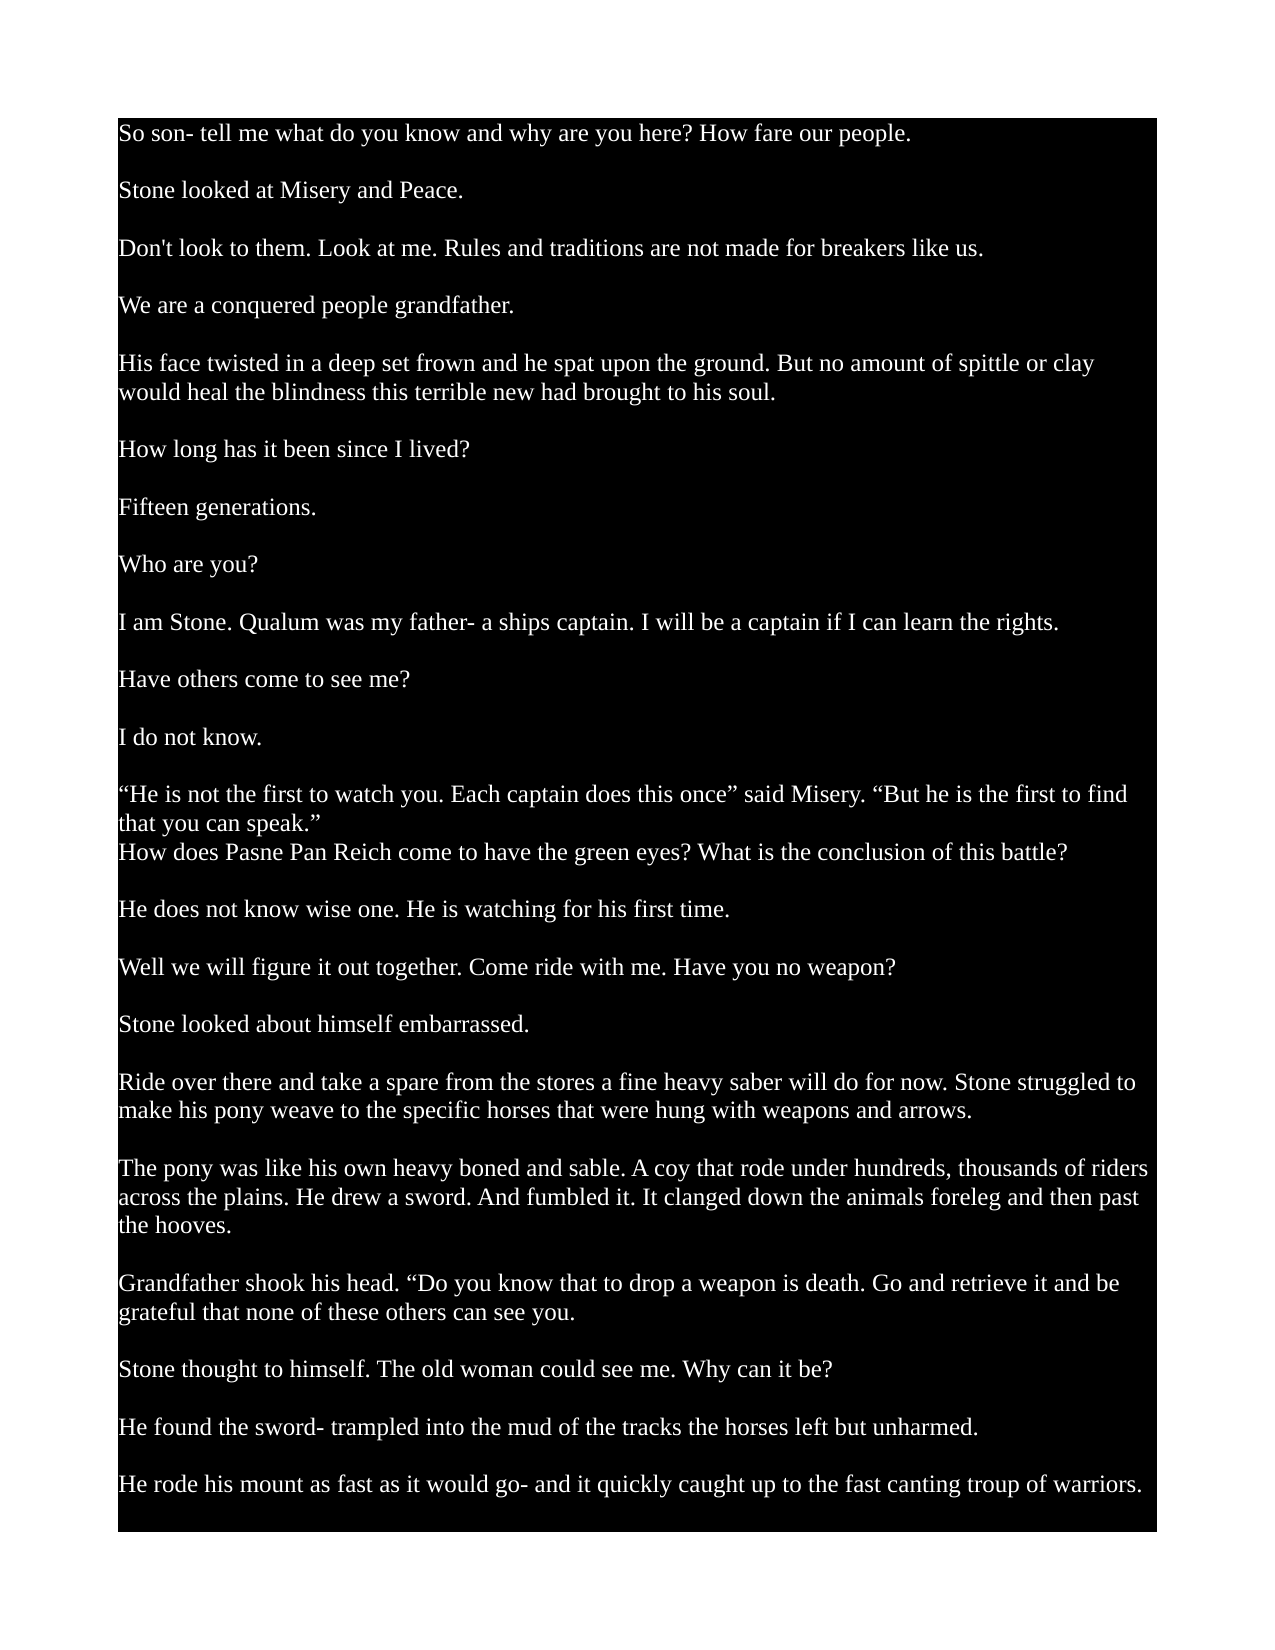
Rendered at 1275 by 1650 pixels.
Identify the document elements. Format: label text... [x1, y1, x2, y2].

text His face twisted in a deep set frown and he spat upon the ground. But no amount of spittle or clay would heal the blindness this terrible new had brought to his soul. How long has it been since I lived? Fifteen generations. [118, 348, 1157, 521]
text Stone looked about himself embarrassed. Ride over there and take a spare from the stores a fine heavy saber will do for now. Stone struggled to make his pony weave to the specific horses that were hung with weapons and arrows. [118, 1009, 1157, 1124]
text Who are you? I am Stone. Qualum was my father- a ships captain. I will be a captain if I can learn the rights. Have others come to see me? I do not know. “He is not the first to watch you. Each captain does this once” said Misery. “But he is the first to find that you can speak.” [118, 549, 1157, 837]
text So son- tell me what do you know and why are you here? How fare our people. Stone looked at Misery and Peace. Don't look to them. Look at me. Rules and traditions are not made for breakers like us. [118, 118, 1157, 262]
text How does Pasne Pan Reich come to have the green eyes? What is the conclusion of this battle? He does not know wise one. He is watching for his first time. Well we will figure it out together. Come ride with me. Have you no weapon? [118, 837, 1157, 981]
text We are a conquered people grandfather. [118, 291, 1157, 319]
text He found the sword- trampled into the mud of the tracks the horses left but unharmed. He rode his mount as fast as it would go- and it quickly caught up to the fast canting troup of warriors. [118, 1412, 1157, 1498]
text The pony was like his own heavy boned and sable. A coy that rode under hundreds, thousands of riders across the plains. He drew a sword. And fumbled it. It clanged down the animals foreleg and then past the hooves. Grandfather shook his head. “Do you know that to drop a weapon is death. Go and retrieve it and be grateful that none of these others can see you. Stone thought to himself. The old woman could see me. Why can it be? [118, 1153, 1157, 1412]
